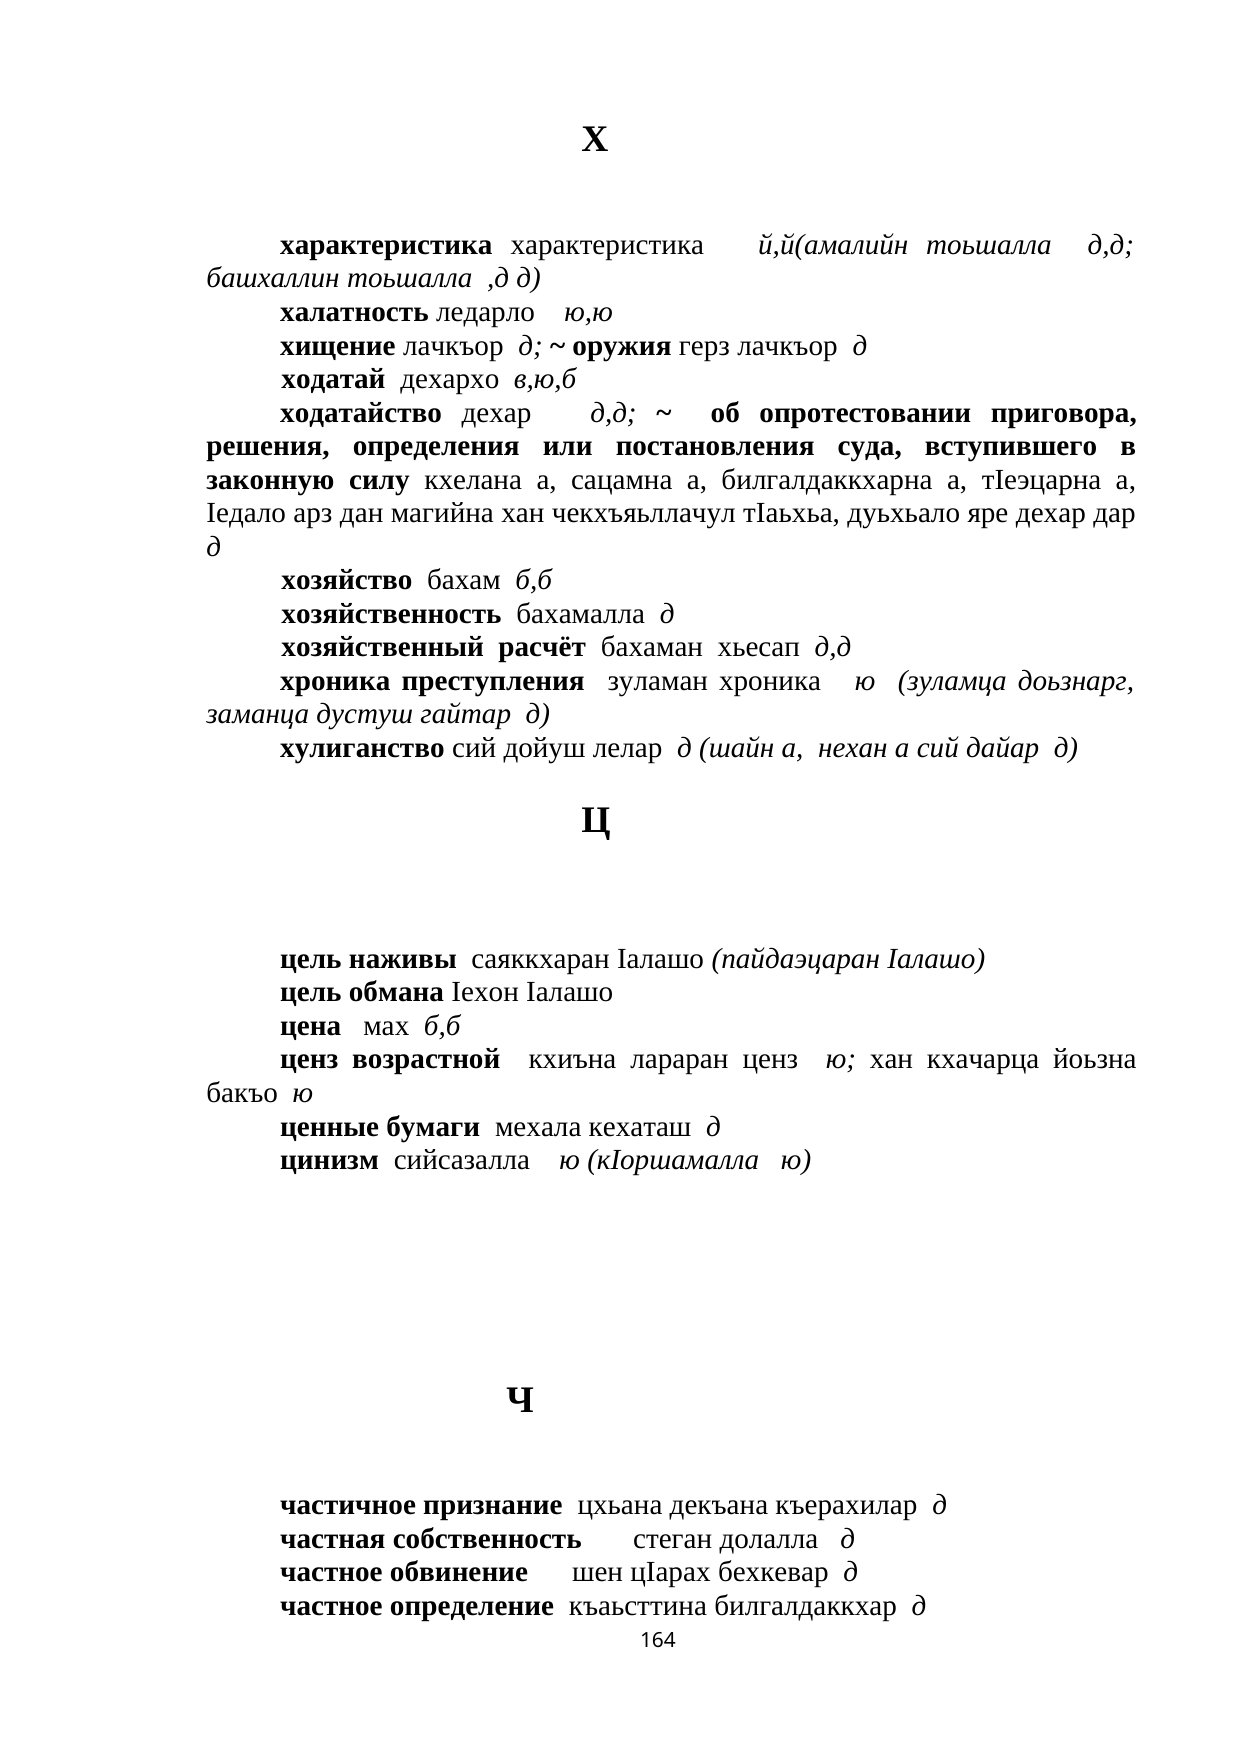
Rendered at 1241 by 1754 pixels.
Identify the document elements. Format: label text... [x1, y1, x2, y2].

text частичное признание цхьана декъана къерахилар д [206, 1487, 1137, 1521]
text халатность ледарло ю,ю [206, 294, 1137, 328]
text ценные бумаги мехала кехаташ д [206, 1109, 1137, 1142]
text Х [506, 117, 1137, 160]
text хозяйство бахам б,б [206, 562, 1137, 596]
text цена мах б,б [206, 1008, 1137, 1042]
text частная собственность стеган долалла д [206, 1521, 1137, 1554]
text хулиганство сий дойуш лелар д (шайн а, нехан а сий дайар д) [206, 730, 1137, 764]
text Ц [506, 797, 1137, 840]
text Ч [431, 1377, 1137, 1420]
text частное определение къаьсттина билгалдаккхар д [206, 1588, 1137, 1621]
text ценз возрастной кхиъна лараран ценз ю; хан кхачарца йоьзна бакъо ю [206, 1042, 1137, 1109]
text цель наживы саяккхаран Ӏалашо (пайдаэцаран Ӏалашо) [206, 941, 1137, 974]
text цинизм сийсазалла ю (кӀоршамалла ю) [206, 1142, 1137, 1176]
text частное обвинение шен цӀарах бехкевар д [206, 1554, 1137, 1588]
text хозяйственный расчёт бахаман хьесап д,д [206, 629, 1137, 663]
text хозяйственность бахамалла д [206, 596, 1137, 629]
text хроника преступления зуламан хроника ю (зуламца доьзнарг, заманца дустуш гайтар д) [206, 663, 1137, 730]
text ходатайство дехар д,д; ~ об опротестовании приговора, решения, определения или постановления суда, вступившего в законную силу кхелана а, сацамна а, билгалдаккхарна а, тӀеэцарна а, Ӏедало арз дан магийна хан чекхъяьллачул тӀаьхьа, дуьхьало яре дехар дар д [206, 395, 1137, 562]
text ходатай дехархо в,ю,б [206, 361, 1137, 395]
text цель обмана Ӏехон Ӏалашо [206, 974, 1137, 1008]
text хищение лачкъор д; ~ оружия герз лачкъор д [206, 328, 1137, 361]
text характеристика характеристика й,й(амалийн тоьшалла д,д; башхаллин тоьшалла ,д д) [206, 227, 1137, 294]
